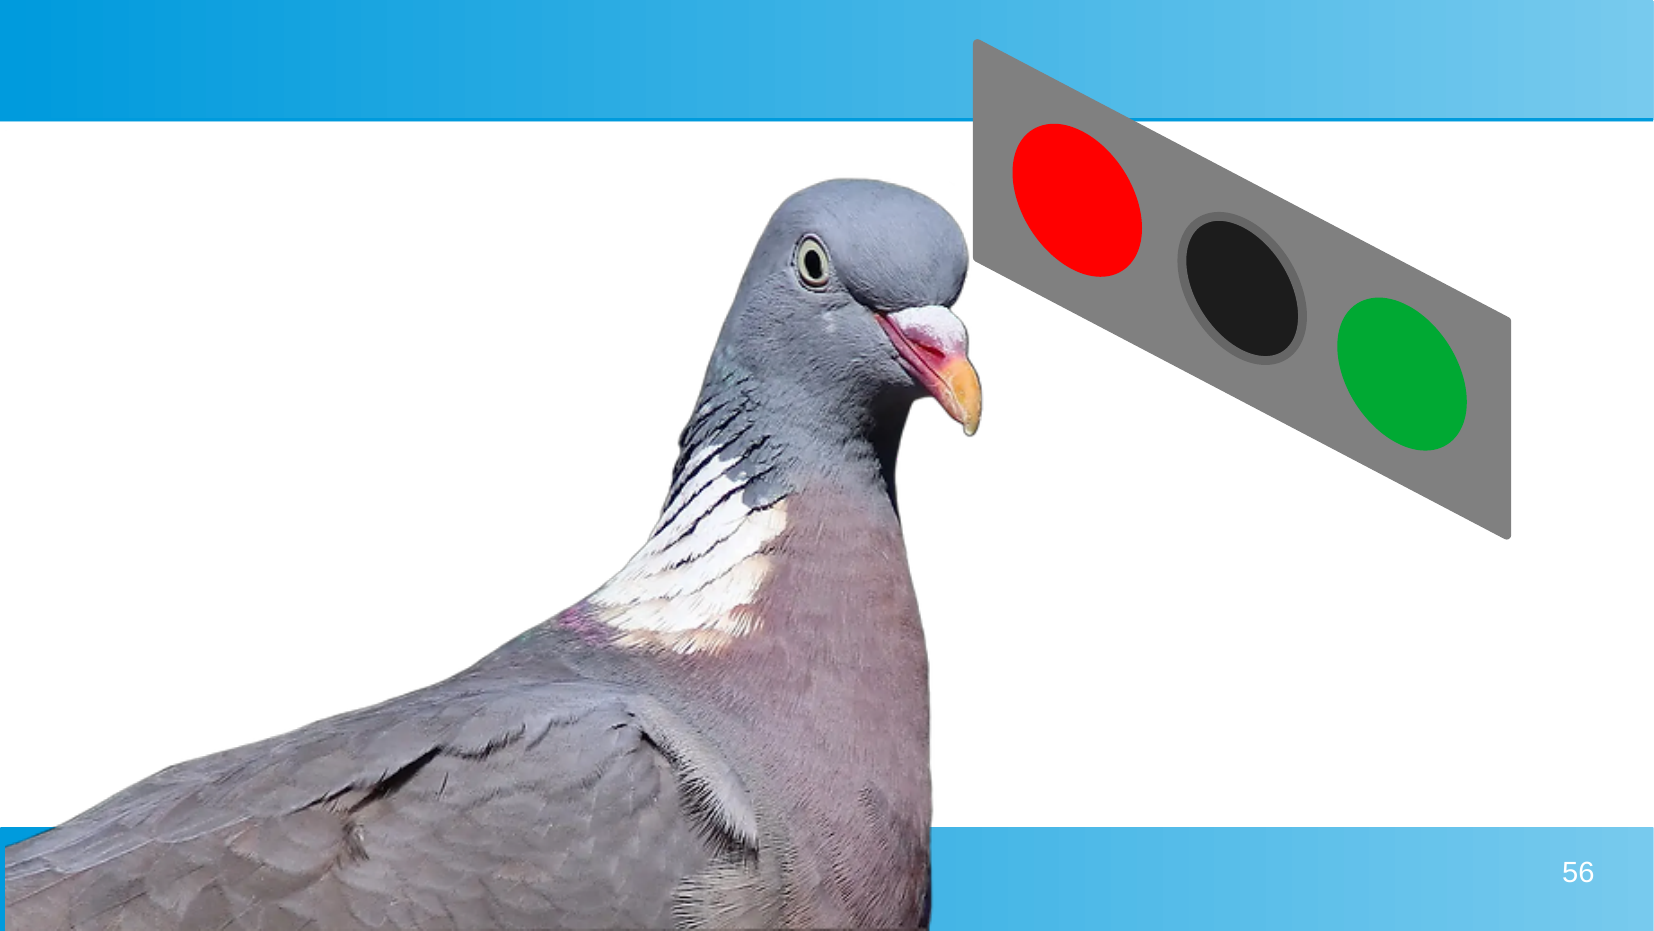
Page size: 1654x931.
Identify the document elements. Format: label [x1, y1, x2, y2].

picture [5, 130, 1007, 931]
text_box [977, 43, 1507, 536]
